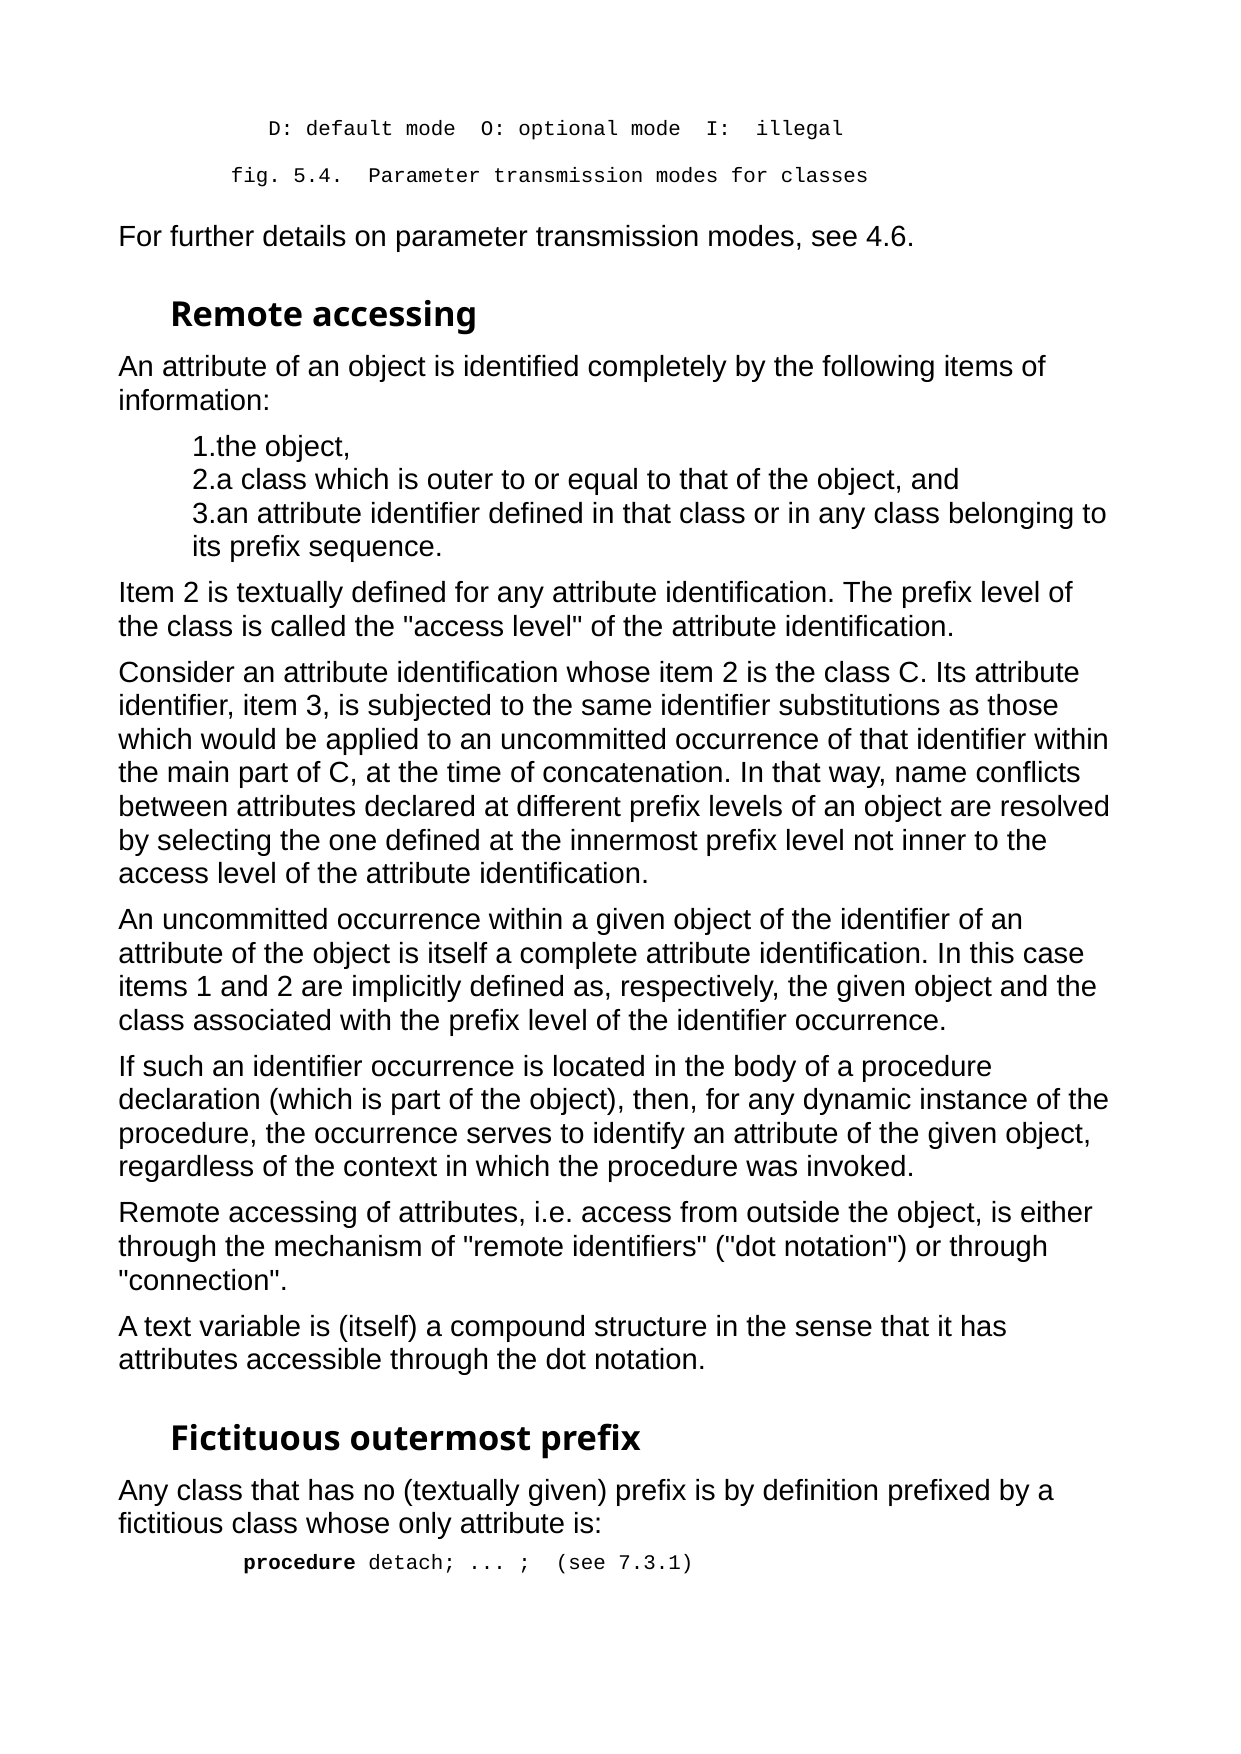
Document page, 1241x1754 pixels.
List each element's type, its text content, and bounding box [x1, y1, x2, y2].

text Any class that has no (textually given) prefix is by definition prefixed by a fictitious class whose only attribute is: [118, 1472, 1122, 1539]
text Consider an attribute identification whose item 2 is the class C. Its attribute identifier, item 3, is subjected to the same identifier substitutions as those which would be applied to an uncommitted occurrence of that identifier within the main part of C, at the time of concatenation. In that way, name conflicts between attributes declared at different prefix levels of an object are resolved by selecting the one defined at the innermost prefix level not inner to the access level of the attribute identification. [118, 655, 1122, 889]
text If such an identifier occurrence is located in the body of a procedure declaration (which is part of the object), then, for any dynamic instance of the procedure, the occurrence serves to identify an attribute of the given object, regardless of the context in which the procedure was invoked. [118, 1049, 1122, 1183]
text An uncommitted occurrence within a given object of the identifier of an attribute of the object is itself a complete attribute identification. In this case items 1 and 2 are implicitly defined as, respectively, the given object and the class associated with the prefix level of the identifier occurrence. [118, 902, 1122, 1036]
text fig. 5.4. Parameter transmission modes for classes [118, 165, 1122, 189]
list an attribute identifier defined in that class or in any class belonging to its prefix sequence. [118, 496, 1122, 563]
subtitle Fictituous outermost prefix [170, 1413, 1122, 1460]
subtitle Remote accessing [170, 289, 1122, 336]
text A text variable is (itself) a compound structure in the sense that it has attributes accessible through the dot notation. [118, 1308, 1122, 1376]
text D: default mode O: optional mode I: illegal [118, 118, 1122, 142]
list the object, [118, 428, 1122, 462]
text For further details on parameter transmission modes, see 4.6. [118, 218, 1122, 252]
text Item 2 is textually defined for any attribute identification. The prefix level of the class is called the "access level" of the attribute identification. [118, 575, 1122, 642]
text procedure detach; ... ; (see 7.3.1) [118, 1552, 1122, 1576]
list a class which is outer to or equal to that of the object, and [118, 462, 1122, 496]
text Remote accessing of attributes, i.e. access from outside the object, is either through the mechanism of "remote identifiers" ("dot notation") or through "connection". [118, 1195, 1122, 1296]
text An attribute of an object is identified completely by the following items of information: [118, 349, 1122, 416]
